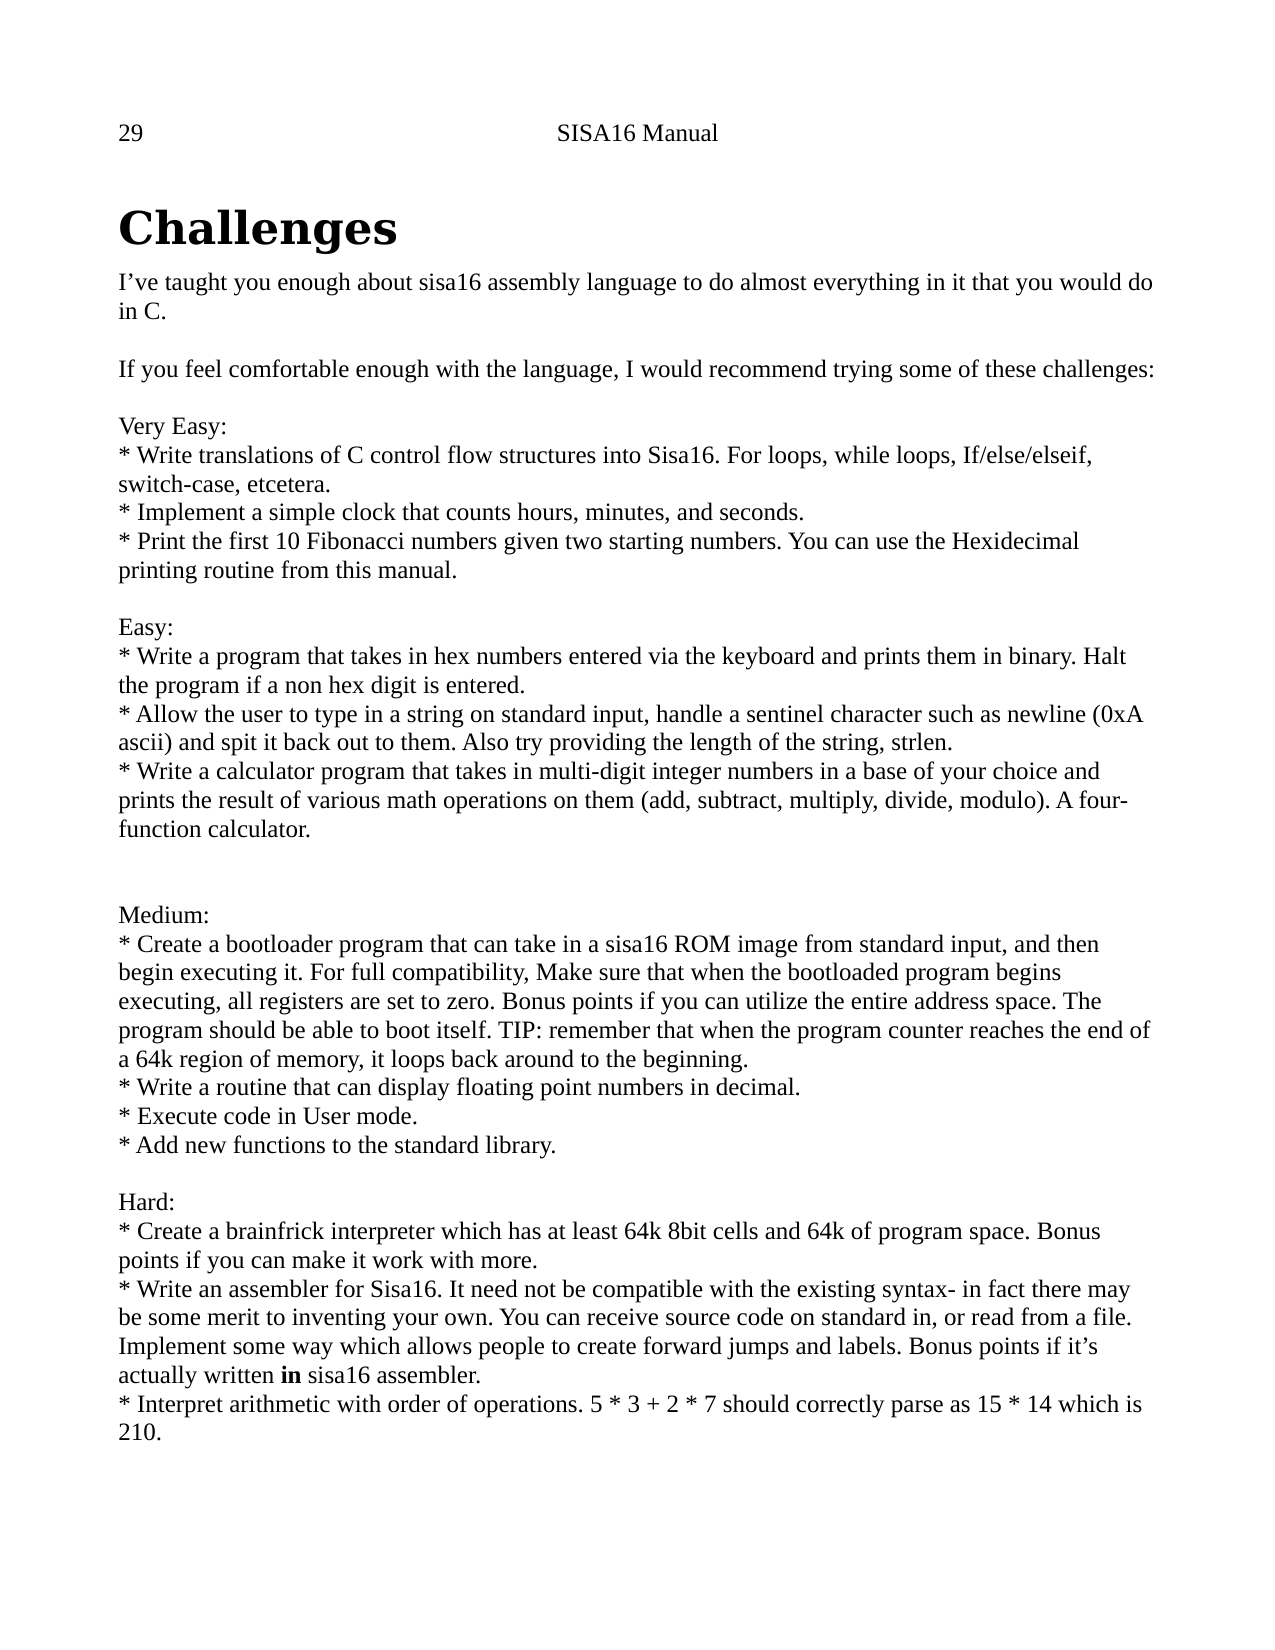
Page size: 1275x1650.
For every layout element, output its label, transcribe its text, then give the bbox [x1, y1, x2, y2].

text Hard: [118, 1187, 1157, 1216]
text * Allow the user to type in a string on standard input, handle a sentinel character such as newline (0xA ascii) and spit it back out to them. Also try providing the length of the string, strlen. * Write a calculator program that takes in multi-digit integer numbers in a base of your choice and prints the result of various math operations on them (add, subtract, multiply, divide, modulo). A four-function calculator. [118, 699, 1157, 842]
text I’ve taught you enough about sisa16 assembly language to do almost everything in it that you would do in C. If you feel comfortable enough with the language, I would recommend trying some of these challenges: [118, 267, 1157, 382]
text * Add new functions to the standard library. [118, 1130, 1157, 1159]
text * Interpret arithmetic with order of operations. 5 * 3 + 2 * 7 should correctly parse as 15 * 14 which is 210. [118, 1389, 1157, 1446]
text Very Easy: * Write translations of C control flow structures into Sisa16. For loops, while loops, If/else/elseif, switch-case, etcetera. [118, 411, 1157, 497]
text * Execute code in User mode. [118, 1101, 1157, 1130]
text * Implement a simple clock that counts hours, minutes, and seconds. * Print the first 10 Fibonacci numbers given two starting numbers. You can use the Hexidecimal printing routine from this manual. Easy: * Write a program that takes in hex numbers entered via the keyboard and prints them in binary. Halt the program if a non hex digit is entered. [118, 497, 1157, 699]
text Medium: [118, 900, 1157, 929]
text * Write a routine that can display floating point numbers in decimal. [118, 1072, 1157, 1101]
subtitle Challenges [118, 202, 1157, 255]
text * Create a brainfrick interpreter which has at least 64k 8bit cells and 64k of program space. Bonus points if you can make it work with more. [118, 1216, 1157, 1274]
text * Write an assembler for Sisa16. It need not be compatible with the existing syntax- in fact there may be some merit to inventing your own. You can receive source code on standard in, or read from a file. Implement some way which allows people to create forward jumps and labels. Bonus points if it’s actually written in sisa16 assembler. [118, 1274, 1157, 1389]
text * Create a bootloader program that can take in a sisa16 ROM image from standard input, and then begin executing it. For full compatibility, Make sure that when the bootloaded program begins executing, all registers are set to zero. Bonus points if you can utilize the entire address space. The program should be able to boot itself. TIP: remember that when the program counter reaches the end of a 64k region of memory, it loops back around to the beginning. [118, 929, 1157, 1072]
